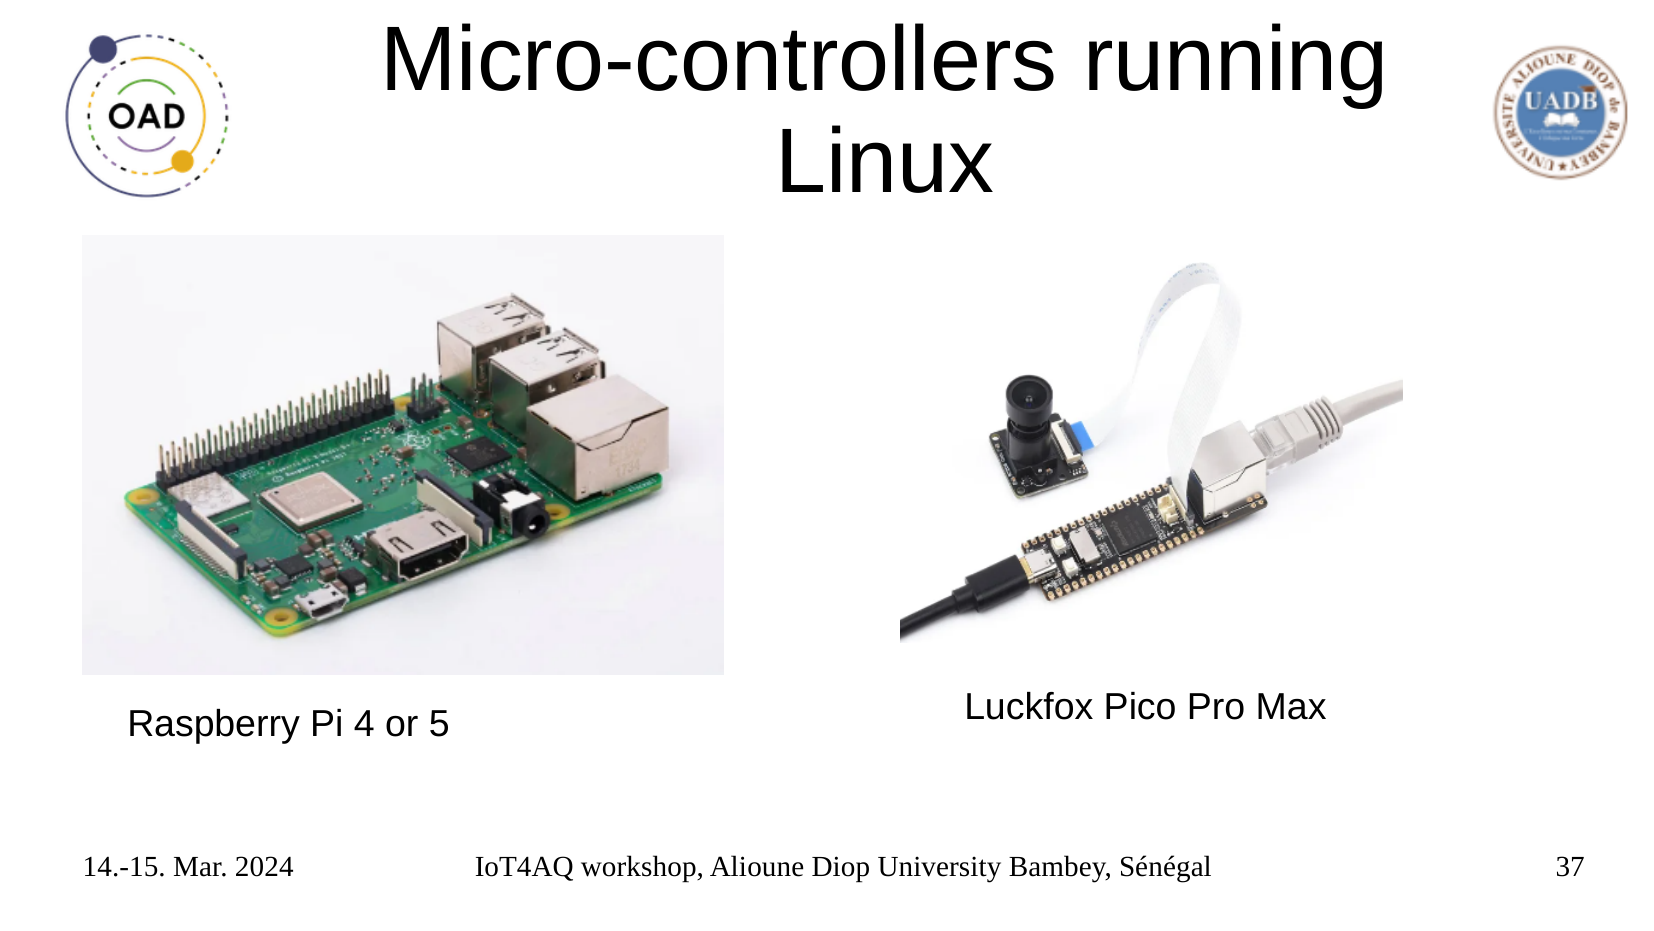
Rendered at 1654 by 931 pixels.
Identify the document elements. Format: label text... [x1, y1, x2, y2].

text_box Raspberry Pi 4 or 5 [112, 694, 465, 752]
picture [25, 20, 263, 218]
text_box Luckfox Pico Pro Max [949, 678, 1342, 736]
title Micro-controllers running Linux [301, 7, 1469, 213]
picture [82, 235, 724, 676]
picture [1482, 37, 1641, 188]
picture [900, 262, 1403, 643]
